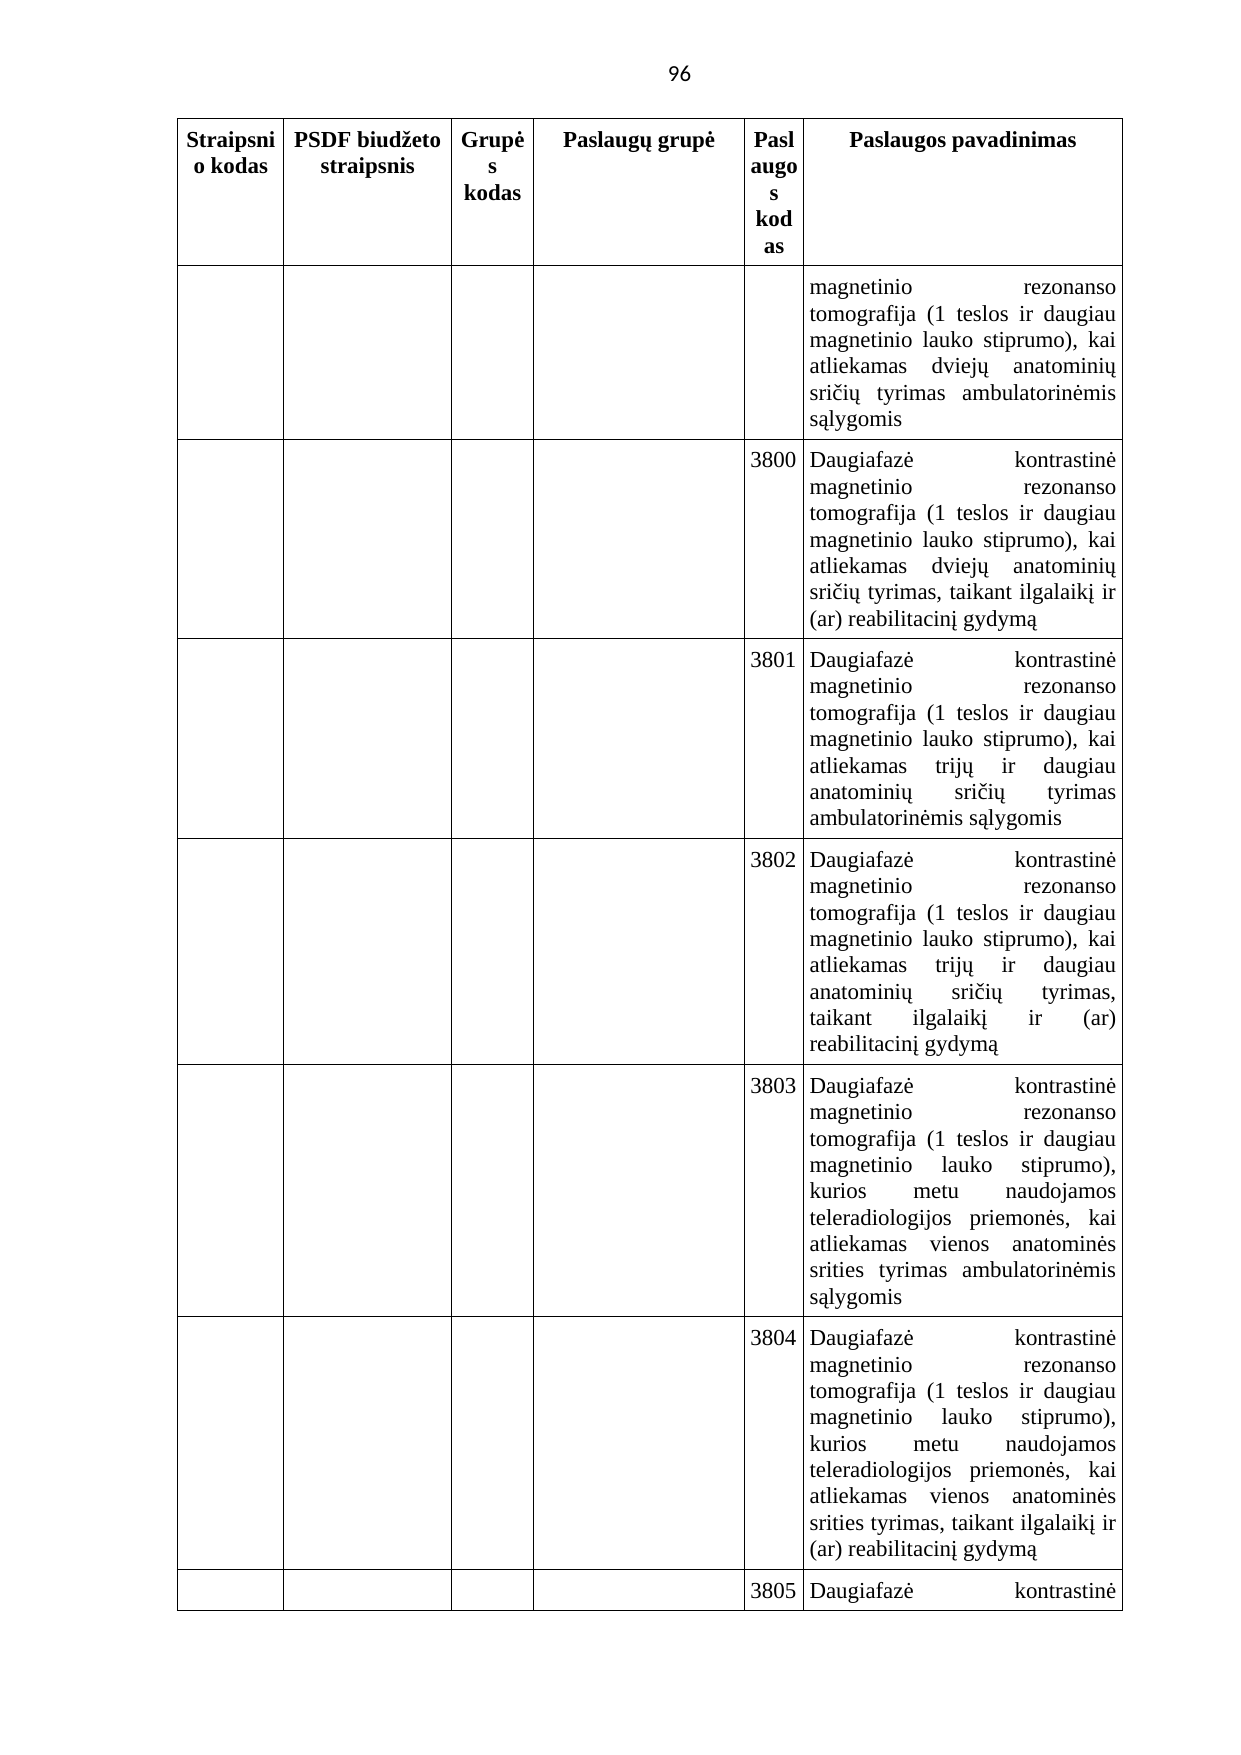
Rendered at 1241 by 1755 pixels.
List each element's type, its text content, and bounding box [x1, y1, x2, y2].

table_header Paslaugos kodas [745, 119, 803, 265]
table_cell [284, 266, 451, 438]
table_cell [534, 1570, 744, 1610]
table_cell Daugiafazė kontrastinė magnetinio rezonanso tomografija (1 teslos ir daugiau magnetinio lauko stiprumo), kurios metu naudojamos teleradiologijos priemonės, kai atliekamas vienos anatominės srities tyrimas ambulatorinėmis sąlygomis [804, 1065, 1122, 1316]
table_cell 3802 [745, 839, 803, 1064]
table_cell [178, 639, 283, 838]
table_cell [284, 1065, 451, 1316]
table_cell [452, 1317, 533, 1569]
table_cell [284, 639, 451, 838]
table_cell [284, 839, 451, 1064]
table_header Paslaugų grupė [534, 119, 744, 265]
table_cell [178, 1570, 283, 1610]
table_cell [452, 639, 533, 838]
table_cell [452, 440, 533, 638]
table_cell [534, 1065, 744, 1316]
table_cell [534, 440, 744, 638]
table_cell [452, 1065, 533, 1316]
table_cell [745, 266, 803, 438]
table_cell [284, 1317, 451, 1569]
table_cell [452, 1570, 533, 1610]
table_cell [534, 839, 744, 1064]
table_cell 3803 [745, 1065, 803, 1316]
table_cell [534, 639, 744, 838]
table_cell [178, 1065, 283, 1316]
table_cell Daugiafazė kontrastinė magnetinio rezonanso tomografija (1 teslos ir daugiau magnetinio lauko stiprumo), kai atliekamas trijų ir daugiau anatominių sričių tyrimas, taikant ilgalaikį ir (ar) reabilitacinį gydymą [804, 839, 1122, 1064]
table_cell [452, 839, 533, 1064]
table_cell 3805 [745, 1570, 803, 1610]
table_cell [178, 266, 283, 438]
table_cell 3804 [745, 1317, 803, 1569]
table_cell [284, 440, 451, 638]
table_cell [178, 440, 283, 638]
table_cell Daugiafazė kontrastinė magnetinio rezonanso tomografija (1 teslos ir daugiau magnetinio lauko stiprumo), kurios metu naudojamos teleradiologijos priemonės, kai atliekamas vienos anatominės srities tyrimas, taikant ilgalaikį ir (ar) reabilitacinį gydymą [804, 1317, 1122, 1569]
table_header Straipsnio kodas [178, 119, 283, 265]
table_cell 3800 [745, 440, 803, 638]
table_cell [534, 1317, 744, 1569]
table_cell 3801 [745, 639, 803, 838]
table_cell magnetinio rezonanso tomografija (1 teslos ir daugiau magnetinio lauko stiprumo), kai atliekamas dviejų anatominių sričių tyrimas ambulatorinėmis sąlygomis [804, 266, 1122, 438]
table_cell Daugiafazė kontrastinė [804, 1570, 1122, 1610]
table_cell [284, 1570, 451, 1610]
table_cell [178, 1317, 283, 1569]
table_cell Daugiafazė kontrastinė magnetinio rezonanso tomografija (1 teslos ir daugiau magnetinio lauko stiprumo), kai atliekamas trijų ir daugiau anatominių sričių tyrimas ambulatorinėmis sąlygomis [804, 639, 1122, 838]
table_cell [534, 266, 744, 438]
table_header PSDF biudžeto straipsnis [284, 119, 451, 265]
table_cell [178, 839, 283, 1064]
table_cell Daugiafazė kontrastinė magnetinio rezonanso tomografija (1 teslos ir daugiau magnetinio lauko stiprumo), kai atliekamas dviejų anatominių sričių tyrimas, taikant ilgalaikį ir (ar) reabilitacinį gydymą [804, 440, 1122, 638]
table_header Paslaugos pavadinimas [804, 119, 1122, 265]
table_cell [452, 266, 533, 438]
table_header Grupės kodas [452, 119, 533, 265]
